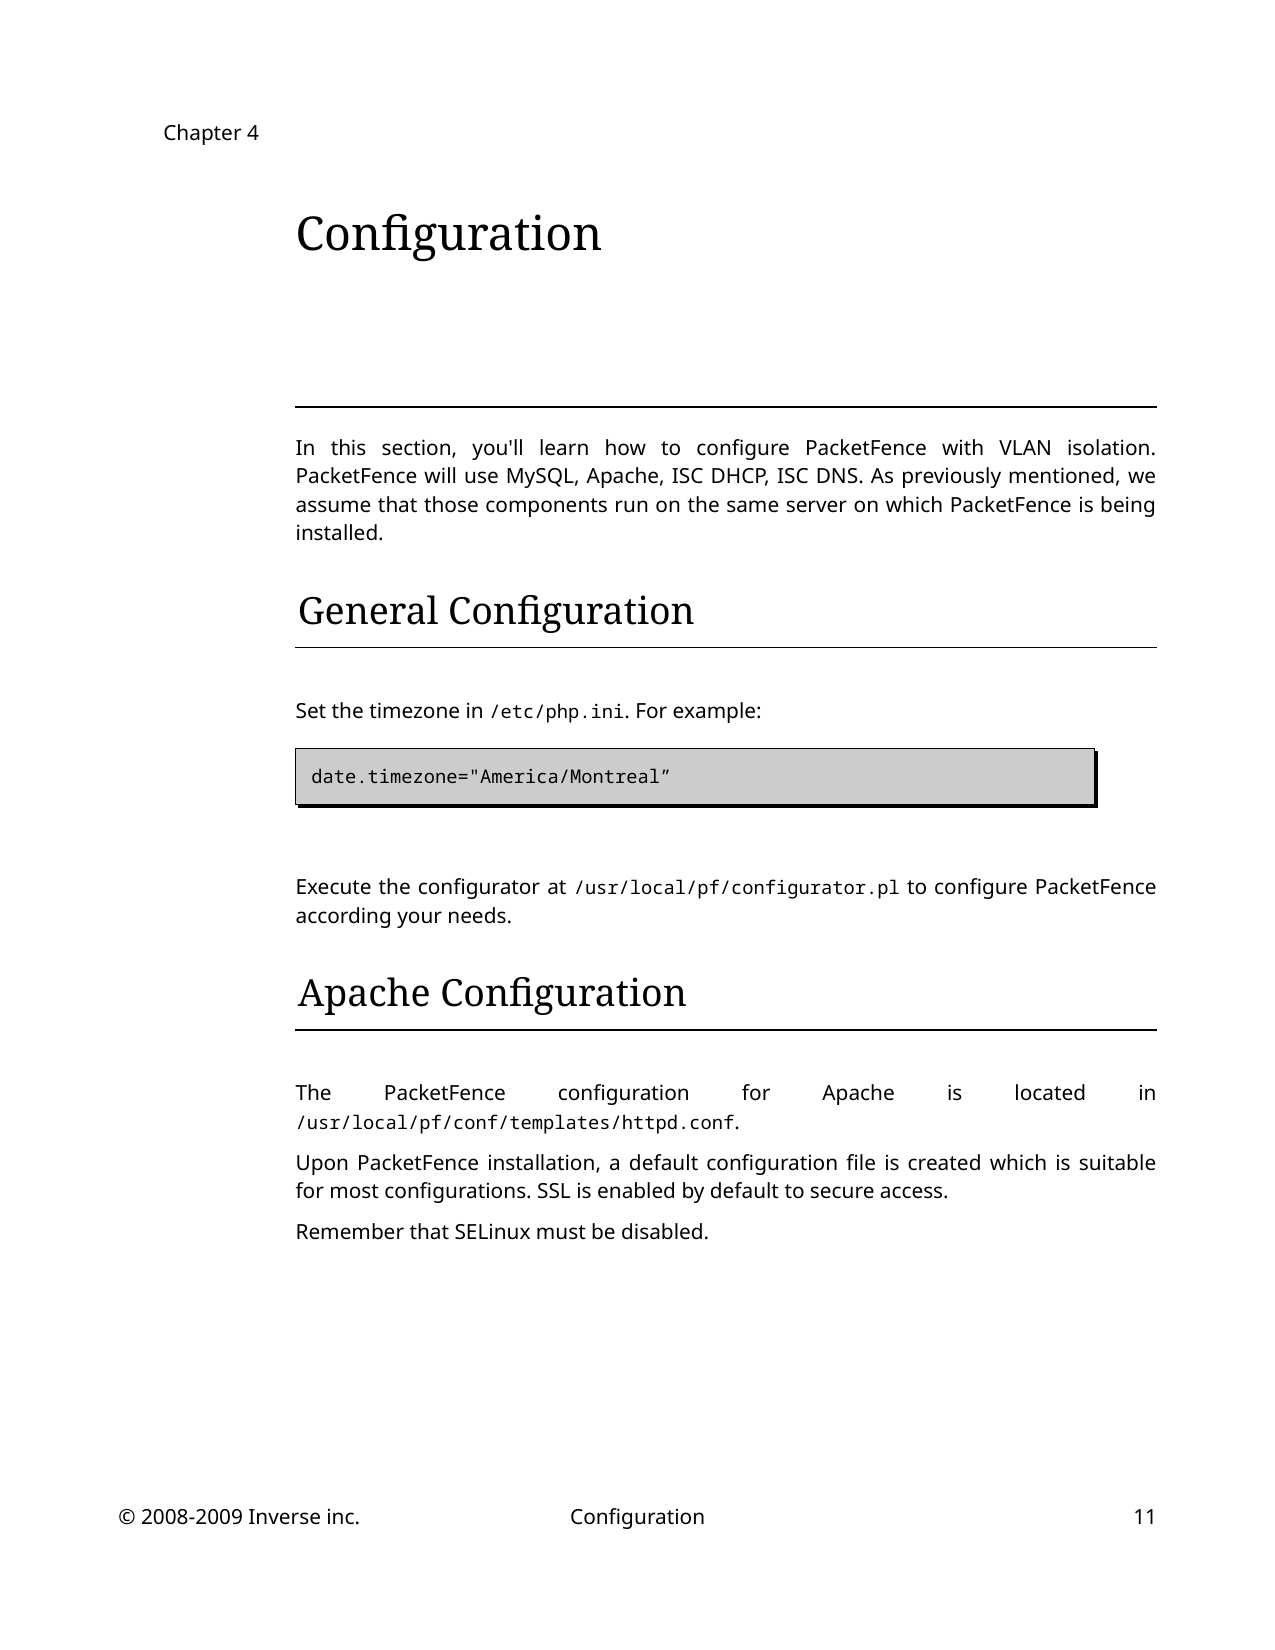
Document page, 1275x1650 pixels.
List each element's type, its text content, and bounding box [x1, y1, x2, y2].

subtitle General Configuration [295, 584, 1157, 647]
text The PacketFence configuration for Apache is located in /usr/local/pf/conf/templates/httpd.conf. [295, 1078, 1157, 1135]
text date.timezone="America/Montreal” [296, 749, 1094, 804]
text Upon PacketFence installation, a default configuration file is created which is suitable for most configurations. SSL is enabled by default to secure access. [295, 1148, 1157, 1204]
subtitle Configuration [295, 201, 1157, 406]
text Execute the configurator at /usr/local/pf/configurator.pl to configure PacketFence according your needs. [295, 872, 1157, 929]
text Set the timezone in /etc/php.ini. For example: [295, 696, 1157, 724]
text In this section, you'll learn how to configure PacketFence with VLAN isolation. PacketFence will use MySQL, Apache, ISC DHCP, ISC DNS. As previously mentioned, we assume that those components run on the same server on which PacketFence is being installed. [295, 433, 1157, 547]
text Remember that SELinux must be disabled. [295, 1217, 1157, 1246]
subtitle Apache Configuration [295, 967, 1157, 1029]
